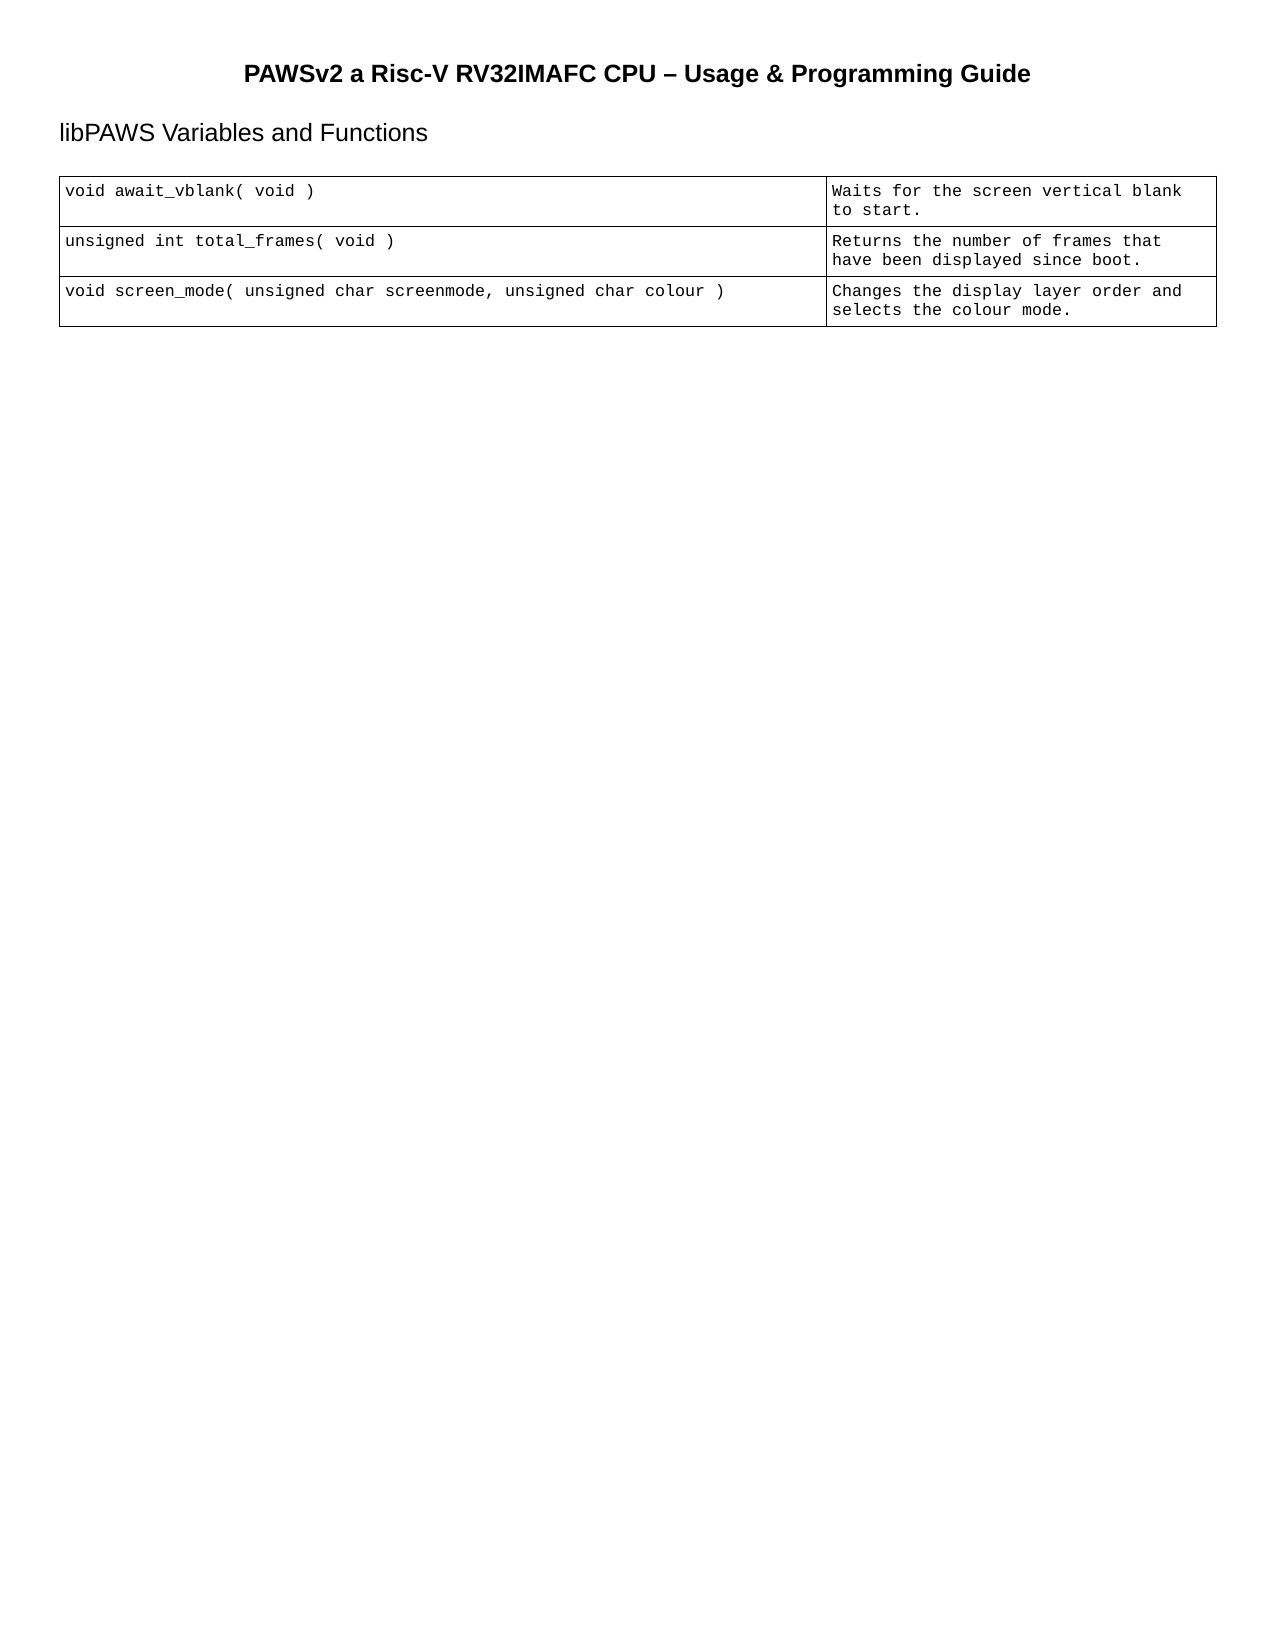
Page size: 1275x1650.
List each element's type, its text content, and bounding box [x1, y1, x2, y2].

table_header void await_vblank( void ) [60, 177, 826, 226]
text libPAWS Variables and Functions [59, 118, 1216, 147]
table_cell Changes the display layer order and selects the colour mode. [827, 277, 1216, 326]
table_header Waits for the screen vertical blank to start. [827, 177, 1216, 226]
table_cell Returns the number of frames that have been displayed since boot. [827, 227, 1216, 276]
table_cell unsigned int total_frames( void ) [60, 227, 826, 276]
table_cell void screen_mode( unsigned char screenmode, unsigned char colour ) [60, 277, 826, 326]
